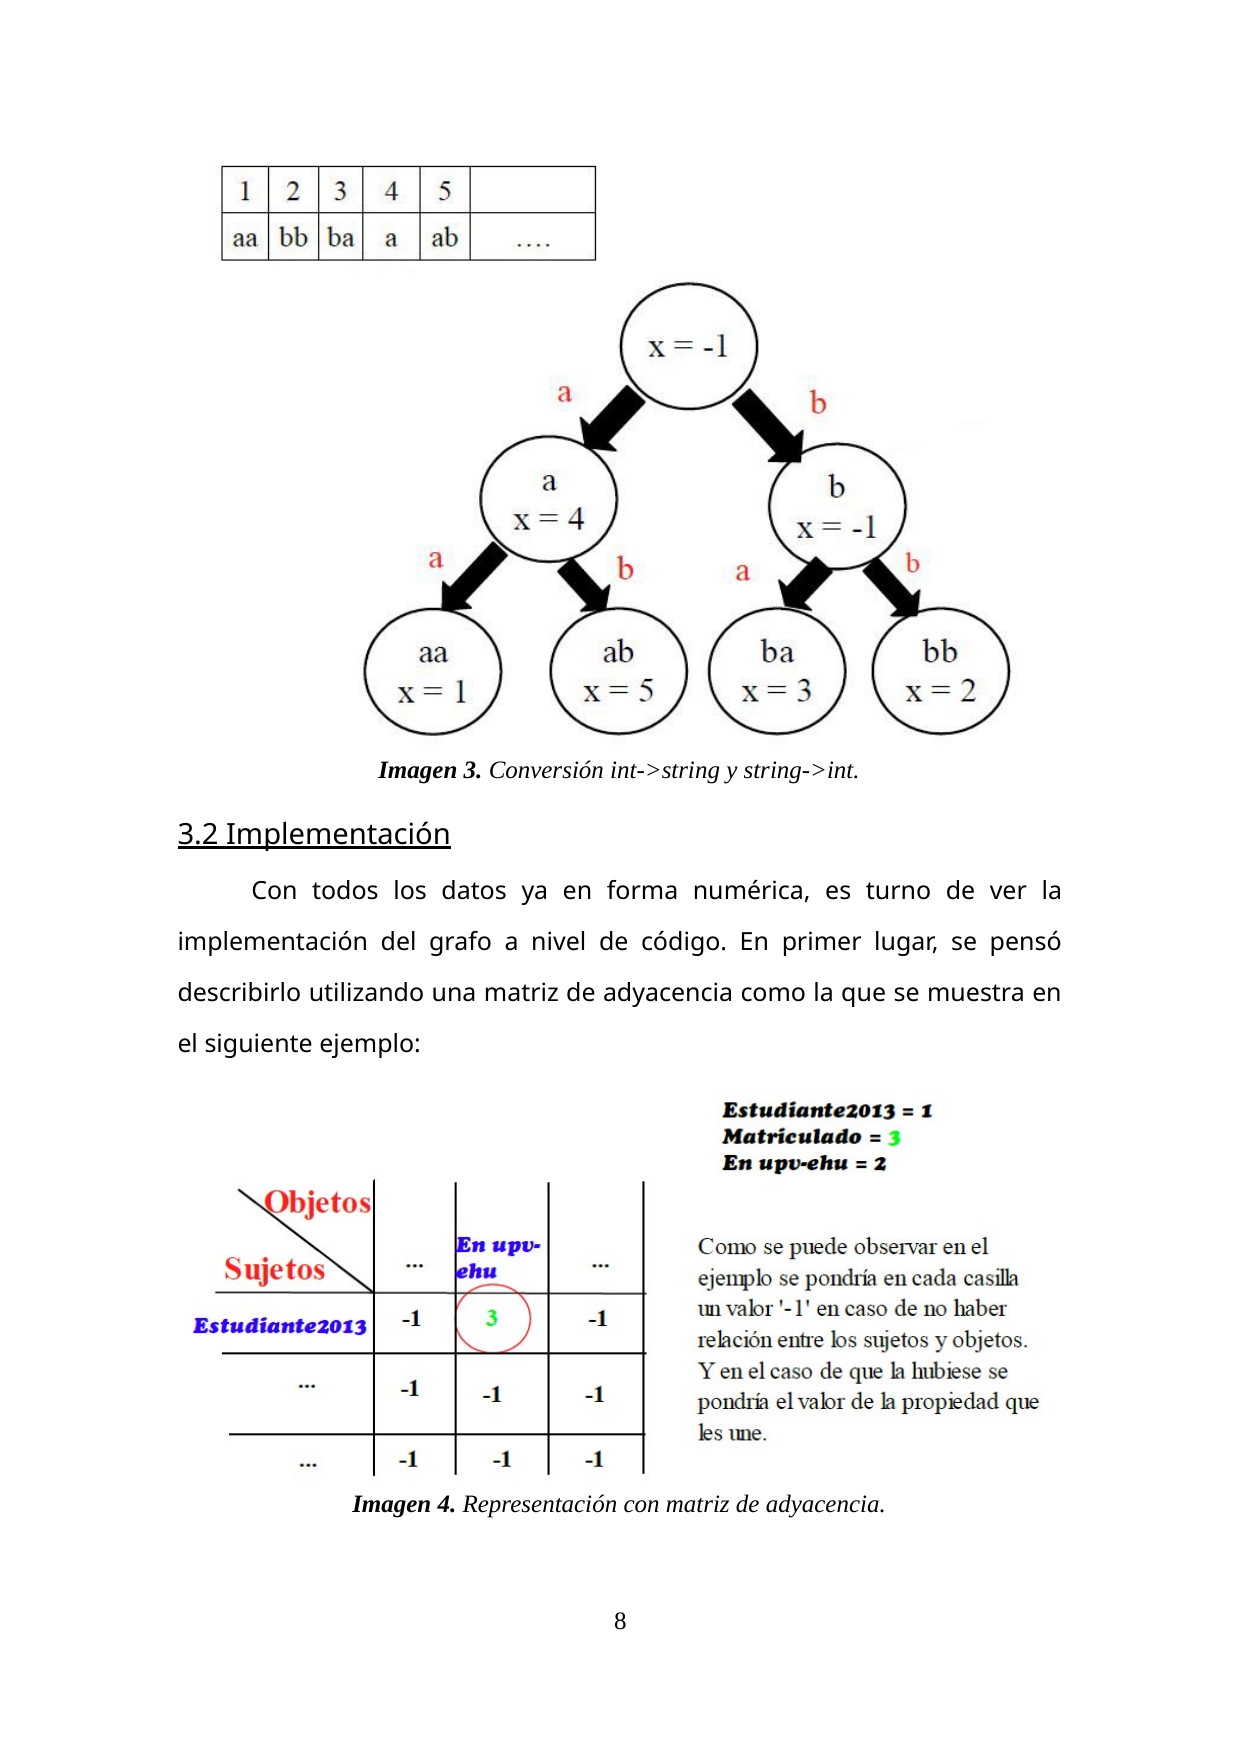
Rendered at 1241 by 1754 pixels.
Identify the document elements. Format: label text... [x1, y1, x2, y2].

text Con todos los datos ya en forma numérica, es turno de ver la implementación del grafo a nivel de código. En primer lugar, se pensó describirlo utilizando una matriz de adyacencia como la que se muestra en el siguiente ejemplo: [177, 872, 1063, 1059]
text Imagen 3. Conversión int->string y string->int. [177, 755, 1063, 784]
text 3.2 Implementación [177, 813, 1063, 853]
text Imagen 4. Representación con matriz de adyacencia. [177, 1489, 1063, 1518]
